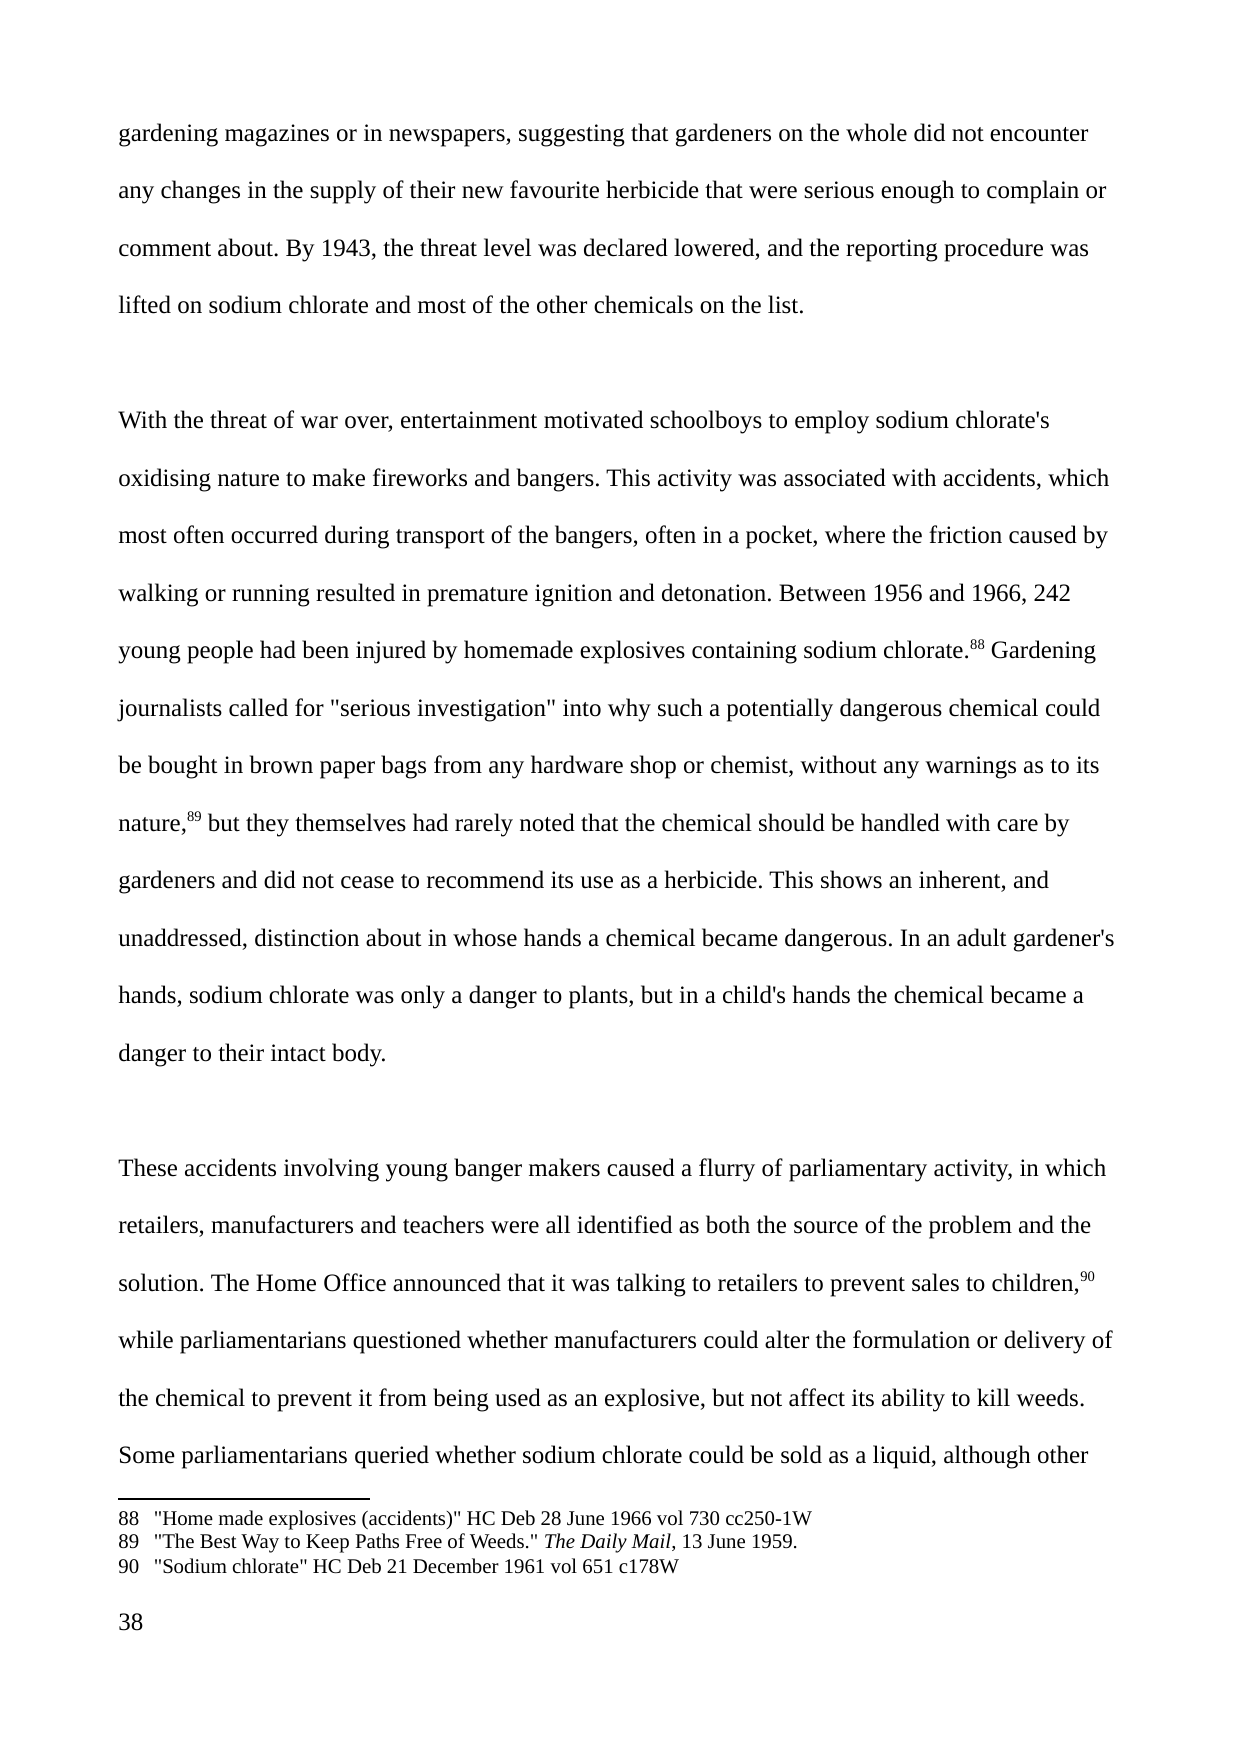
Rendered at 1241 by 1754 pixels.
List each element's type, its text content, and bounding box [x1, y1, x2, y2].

text These accidents involving young banger makers caused a flurry of parliamentary activity, in which retailers, manufacturers and teachers were all identified as both the source of the problem and the solution. The Home Office announced that it was talking to retailers to prevent sales to children, while parliamentarians questioned whether manufacturers could alter the formulation or delivery of the chemical to prevent it from being used as an explosive, but not affect its ability to kill weeds. Some parliamentarians queried whether sodium chlorate could be sold as a liquid, although other [118, 1153, 1122, 1469]
text gardening magazines or in newspapers, suggesting that gardeners on the whole did not encounter any changes in the supply of their new favourite herbicide that were serious enough to complain or comment about. By 1943, the threat level was declared lowered, and the reporting procedure was lifted on sodium chlorate and most of the other chemicals on the list. [118, 118, 1122, 319]
text "Sodium chlorate" HC Deb 21 December 1961 vol 651 c178W [118, 1553, 1122, 1578]
text "Home made explosives (accidents)" HC Deb 28 June 1966 vol 730 cc250-1W [118, 1505, 1122, 1529]
text With the threat of war over, entertainment motivated schoolboys to employ sodium chlorate's oxidising nature to make fireworks and bangers. This activity was associated with accidents, which most often occurred during transport of the bangers, often in a pocket, where the friction caused by walking or running resulted in premature ignition and detonation. Between 1956 and 1966, 242 young people had been injured by homemade explosives containing sodium chlorate. Gardening journalists called for "serious investigation" into why such a potentially dangerous chemical could be bought in brown paper bags from any hardware shop or chemist, without any warnings as to its nature, but they themselves had rarely noted that the chemical should be handled with care by gardeners and did not cease to recommend its use as a herbicide. This shows an inherent, and unaddressed, distinction about in whose hands a chemical became dangerous. In an adult gardener's hands, sodium chlorate was only a danger to plants, but in a child's hands the chemical became a danger to their intact body. [118, 406, 1122, 1067]
text "The Best Way to Keep Paths Free of Weeds." The Daily Mail, 13 June 1959. [118, 1529, 1122, 1553]
